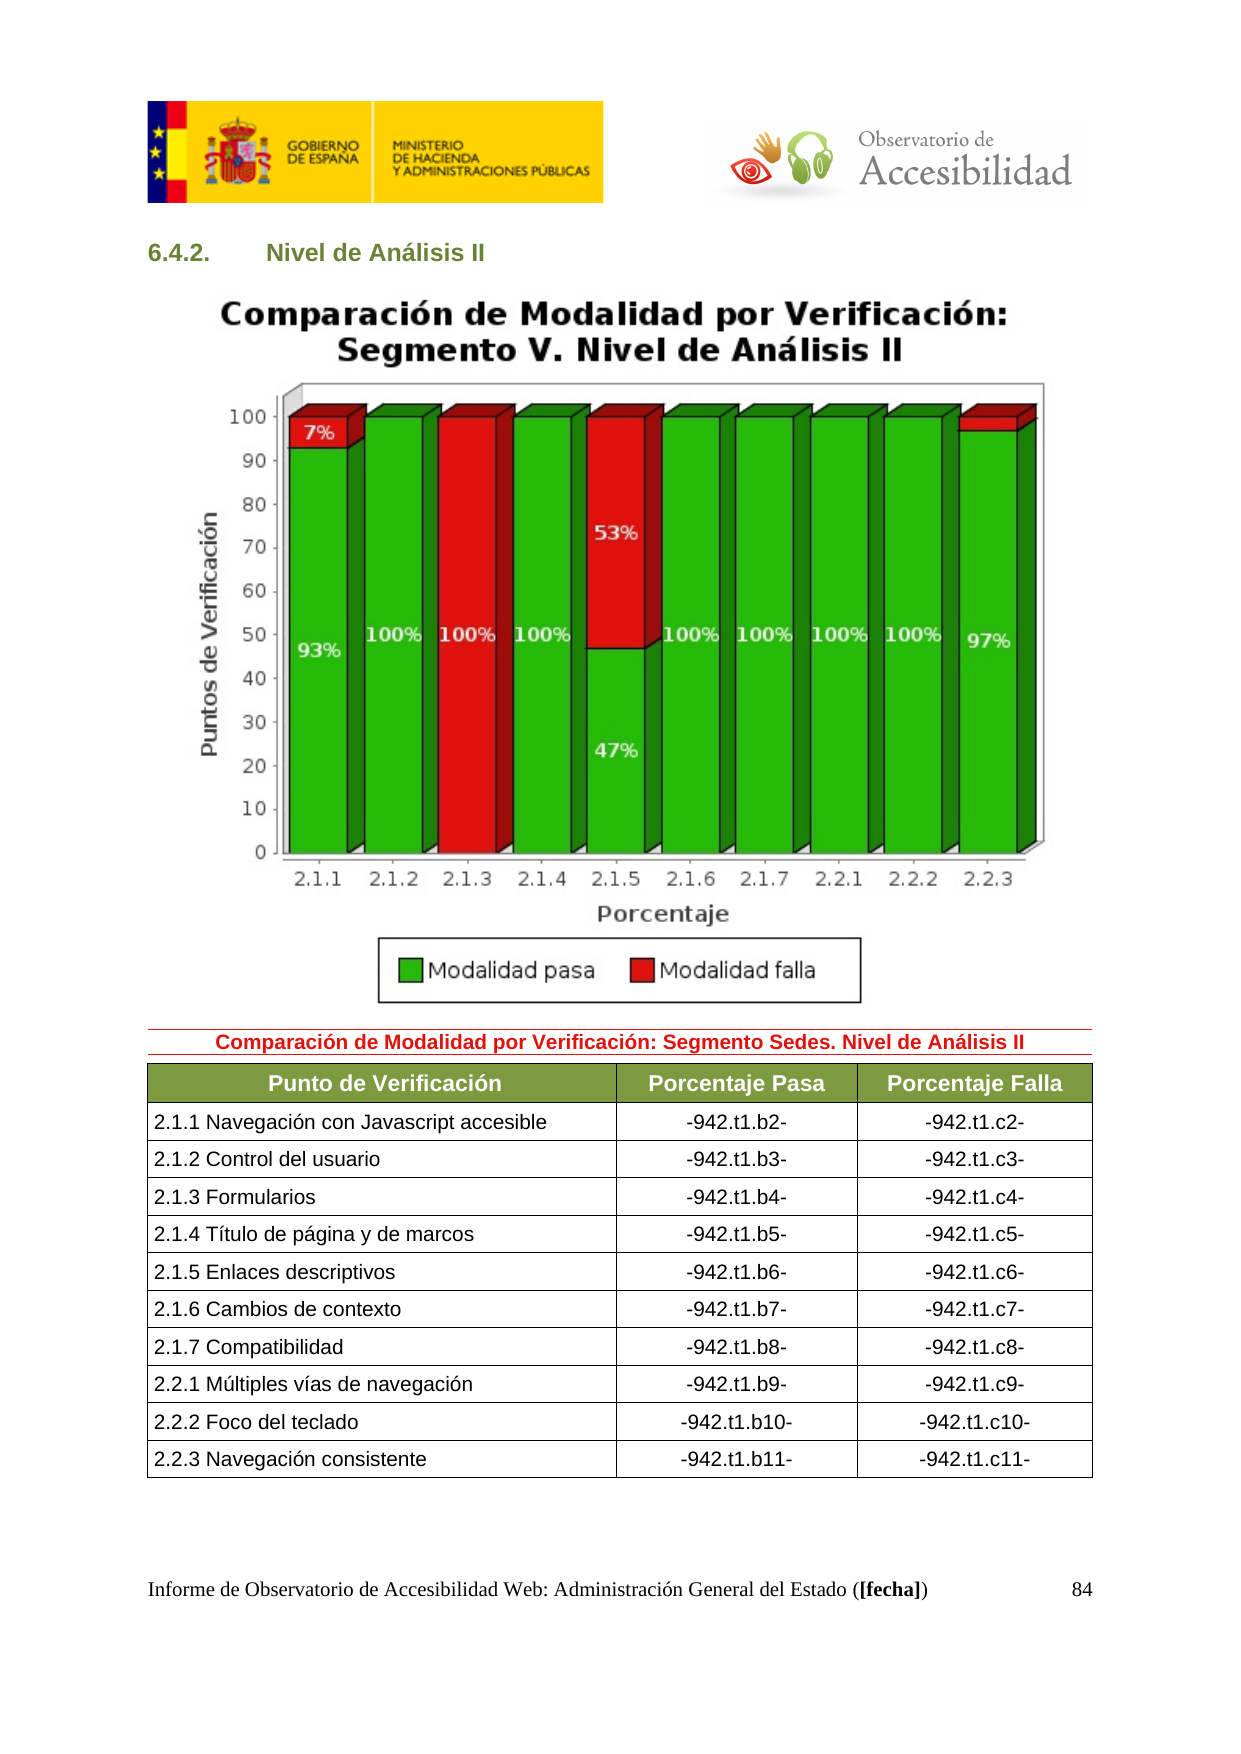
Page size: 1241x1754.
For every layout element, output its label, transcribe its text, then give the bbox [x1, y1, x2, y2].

table_cell -942.t1.b8- [617, 1328, 857, 1365]
picture [710, 122, 1086, 205]
table_cell -942.t1.b7- [617, 1291, 857, 1327]
table_cell 2.1.2 Control del usuario [148, 1141, 616, 1177]
table_cell 2.1.6 Cambios de contexto [148, 1291, 616, 1327]
table_cell 2.1.1 Navegación con Javascript accesible [148, 1103, 616, 1140]
table_cell -942.t1.b2- [617, 1103, 857, 1140]
table_cell -942.t1.c5- [858, 1216, 1092, 1252]
table_cell -942.t1.c8- [858, 1328, 1092, 1365]
table_cell 2.2.1 Múltiples vías de navegación [148, 1366, 616, 1402]
text Comparación de Modalidad por Verificación: Segmento Sedes. Nivel de Análisis II [148, 1030, 1092, 1054]
table_header Punto de Verificación [148, 1064, 616, 1102]
table_cell -942.t1.b6- [617, 1253, 857, 1290]
list Nivel de Análisis II [148, 238, 1092, 267]
table_cell 2.2.3 Navegación consistente [148, 1441, 616, 1477]
table_header Porcentaje Pasa [617, 1064, 857, 1102]
table_cell -942.t1.b3- [617, 1141, 857, 1177]
table_cell -942.t1.c11- [858, 1441, 1092, 1477]
table_cell -942.t1.c2- [858, 1103, 1092, 1140]
table_cell 2.1.7 Compatibilidad [148, 1328, 616, 1365]
table_cell -942.t1.c4- [858, 1178, 1092, 1215]
table_cell -942.t1.b9- [617, 1366, 857, 1402]
table_cell -942.t1.b10- [617, 1403, 857, 1440]
table_cell -942.t1.c9- [858, 1366, 1092, 1402]
picture [178, 294, 1062, 1005]
table_cell -942.t1.b4- [617, 1178, 857, 1215]
table_cell 2.1.4 Título de página y de marcos [148, 1216, 616, 1252]
table_cell -942.t1.b11- [617, 1441, 857, 1477]
table_cell -942.t1.c10- [858, 1403, 1092, 1440]
table_cell -942.t1.c3- [858, 1141, 1092, 1177]
table_cell -942.t1.c6- [858, 1253, 1092, 1290]
table_header Porcentaje Falla [858, 1064, 1092, 1102]
table_cell 2.2.2 Foco del teclado [148, 1403, 616, 1440]
table_cell -942.t1.c7- [858, 1291, 1092, 1327]
table_cell -942.t1.b5- [617, 1216, 857, 1252]
picture [147, 101, 604, 203]
table_cell 2.1.5 Enlaces descriptivos [148, 1253, 616, 1290]
table_cell 2.1.3 Formularios [148, 1178, 616, 1215]
